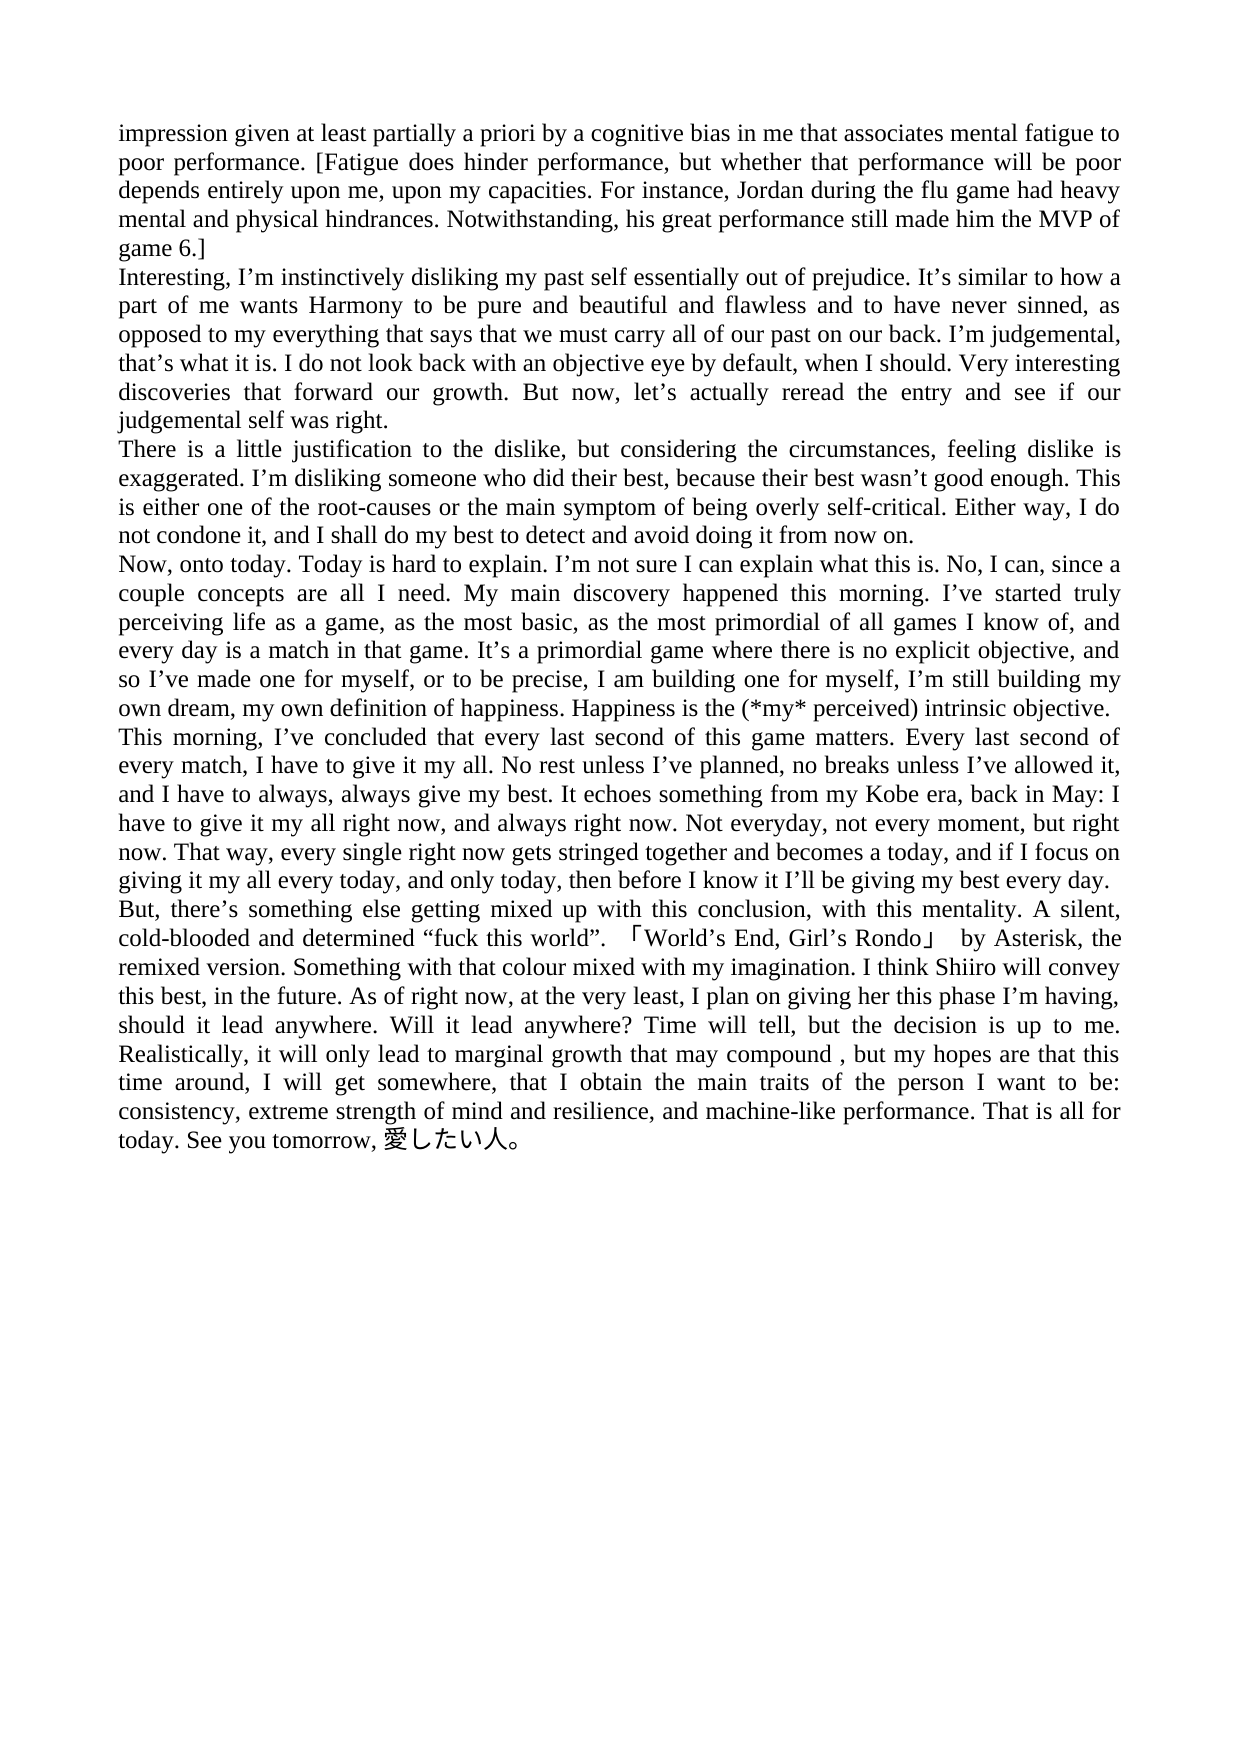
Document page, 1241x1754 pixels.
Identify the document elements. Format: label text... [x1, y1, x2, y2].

text impression given at least partially a priori by a cognitive bias in me that associates mental fatigue to poor performance. [Fatigue does hinder performance, but whether that performance will be poor depends entirely upon me, upon my capacities. For instance, Jordan during the flu game had heavy mental and physical hindrances. Notwithstanding, his great performance still made him the MVP of game 6.] [118, 118, 1122, 262]
text Now, onto today. Today is hard to explain. I’m not sure I can explain what this is. No, I can, since a couple concepts are all I need. My main discovery happened this morning. I’ve started truly perceiving life as a game, as the most basic, as the most primordial of all games I know of, and every day is a match in that game. It’s a primordial game where there is no explicit objective, and so I’ve made one for myself, or to be precise, I am building one for myself, I’m still building my own dream, my own definition of happiness. Happiness is the (*my* perceived) intrinsic objective. [118, 549, 1122, 722]
text But, there’s something else getting mixed up with this conclusion, with this mentality. A silent, cold-blooded and determined “fuck this world”. 「World’s End, Girl’s Rondo」 by Asterisk, the remixed version. Something with that colour mixed with my imagination. I think Shiiro will convey this best, in the future. As of right now, at the very least, I plan on giving her this phase I’m having, should it lead anywhere. Will it lead anywhere? Time will tell, but the decision is up to me. Realistically, it will only lead to marginal growth that may compound , but my hopes are that this time around, I will get somewhere, that I obtain the main traits of the person I want to be: consistency, extreme strength of mind and resilience, and machine-like performance. That is all for today. See you tomorrow, 愛したい人。 [118, 894, 1122, 1154]
text This morning, I’ve concluded that every last second of this game matters. Every last second of every match, I have to give it my all. No rest unless I’ve planned, no breaks unless I’ve allowed it, and I have to always, always give my best. It echoes something from my Kobe era, back in May: I have to give it my all right now, and always right now. Not everyday, not every moment, but right now. That way, every single right now gets stringed together and becomes a today, and if I focus on giving it my all every today, and only today, then before I know it I’ll be giving my best every day. [118, 722, 1122, 894]
text Interesting, I’m instinctively disliking my past self essentially out of prejudice. It’s similar to how a part of me wants Harmony to be pure and beautiful and flawless and to have never sinned, as opposed to my everything that says that we must carry all of our past on our back. I’m judgemental, that’s what it is. I do not look back with an objective eye by default, when I should. Very interesting discoveries that forward our growth. But now, let’s actually reread the entry and see if our judgemental self was right. [118, 262, 1122, 434]
text There is a little justification to the dislike, but considering the circumstances, feeling dislike is exaggerated. I’m disliking someone who did their best, because their best wasn’t good enough. This is either one of the root-causes or the main symptom of being overly self-critical. Either way, I do not condone it, and I shall do my best to detect and avoid doing it from now on. [118, 434, 1122, 549]
